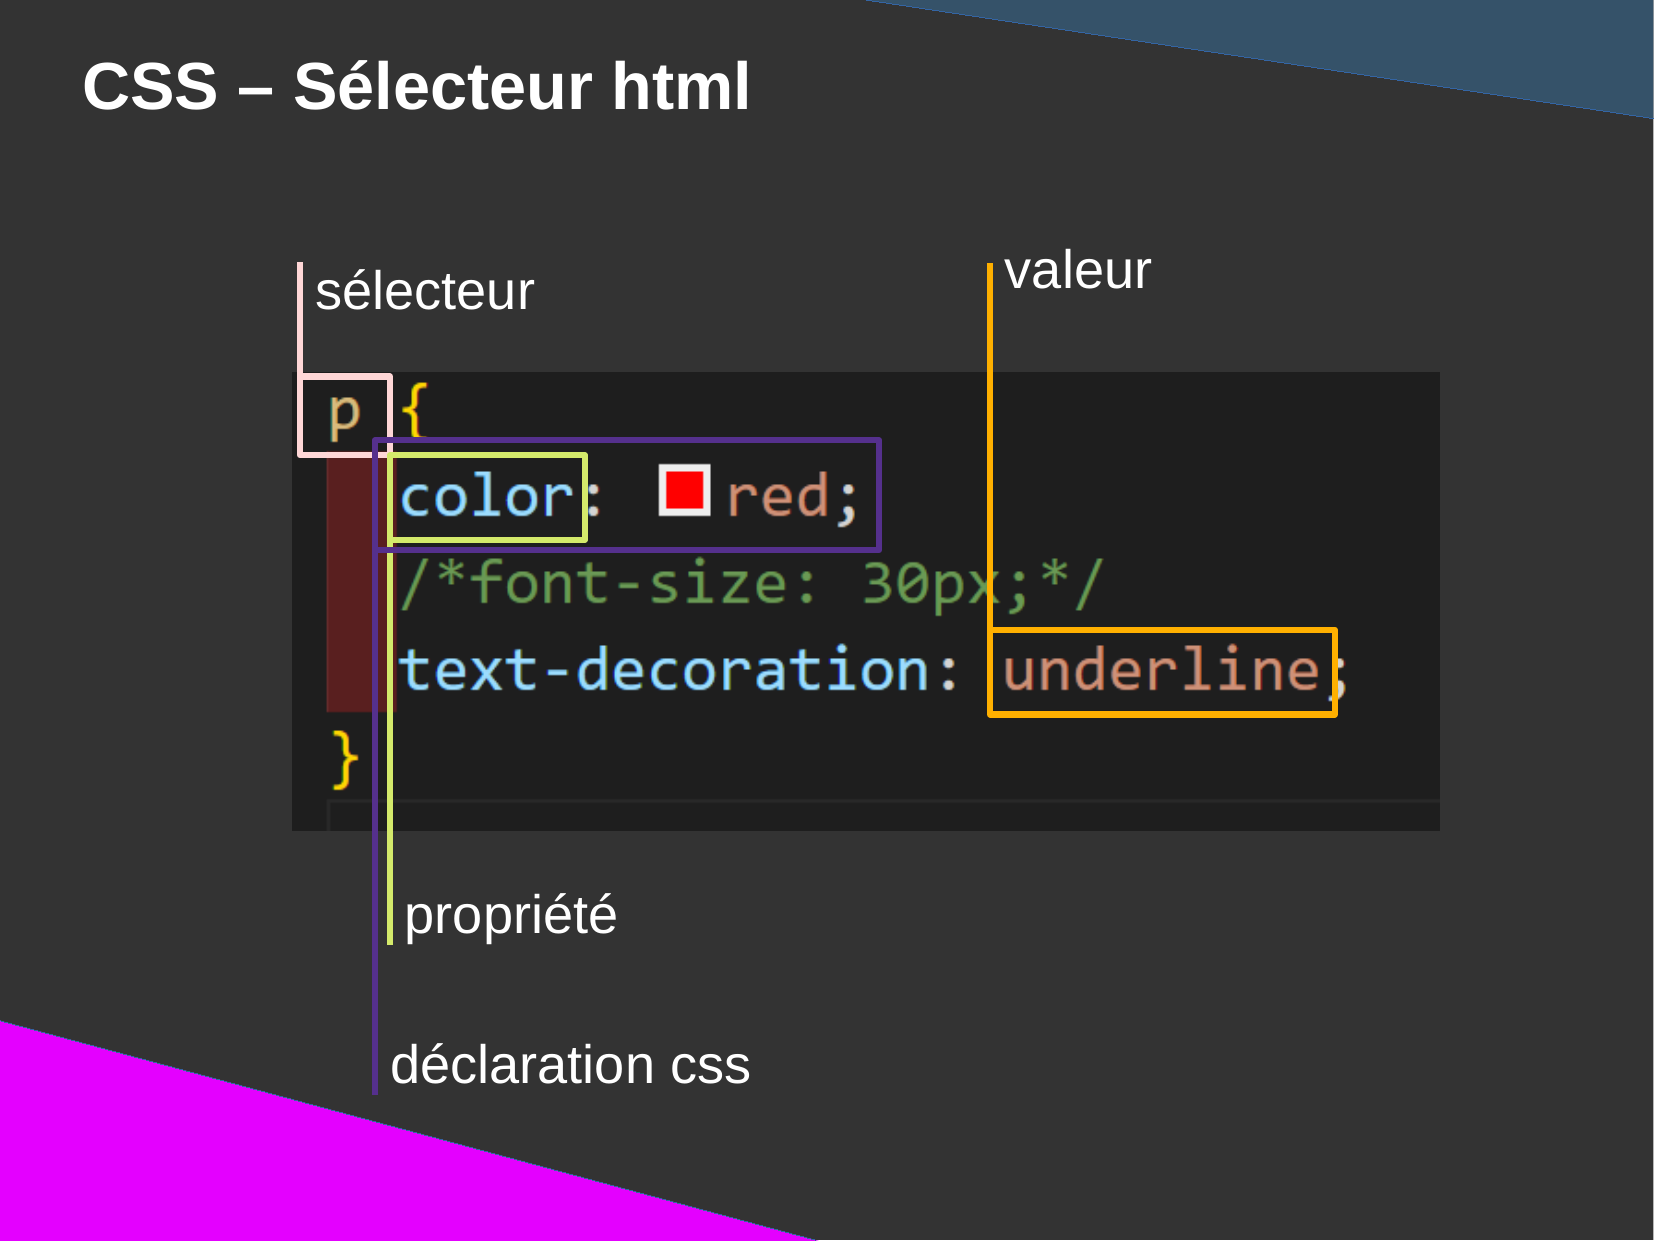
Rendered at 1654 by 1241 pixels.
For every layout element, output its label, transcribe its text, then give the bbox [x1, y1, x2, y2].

title déclaration css [390, 1034, 796, 1126]
picture [378, 443, 387, 452]
picture [393, 443, 876, 547]
picture [292, 372, 372, 831]
title propriété [404, 884, 645, 976]
text_box [866, 0, 1654, 119]
picture [393, 458, 582, 537]
title valeur [1004, 239, 1245, 331]
picture [993, 633, 1332, 711]
title sélecteur [314, 260, 645, 352]
title CSS – Sélecteur html [82, 49, 1571, 152]
picture [378, 458, 387, 547]
text_box [0, 1020, 819, 1241]
picture [303, 372, 1440, 831]
picture [303, 380, 387, 452]
picture [378, 553, 387, 831]
